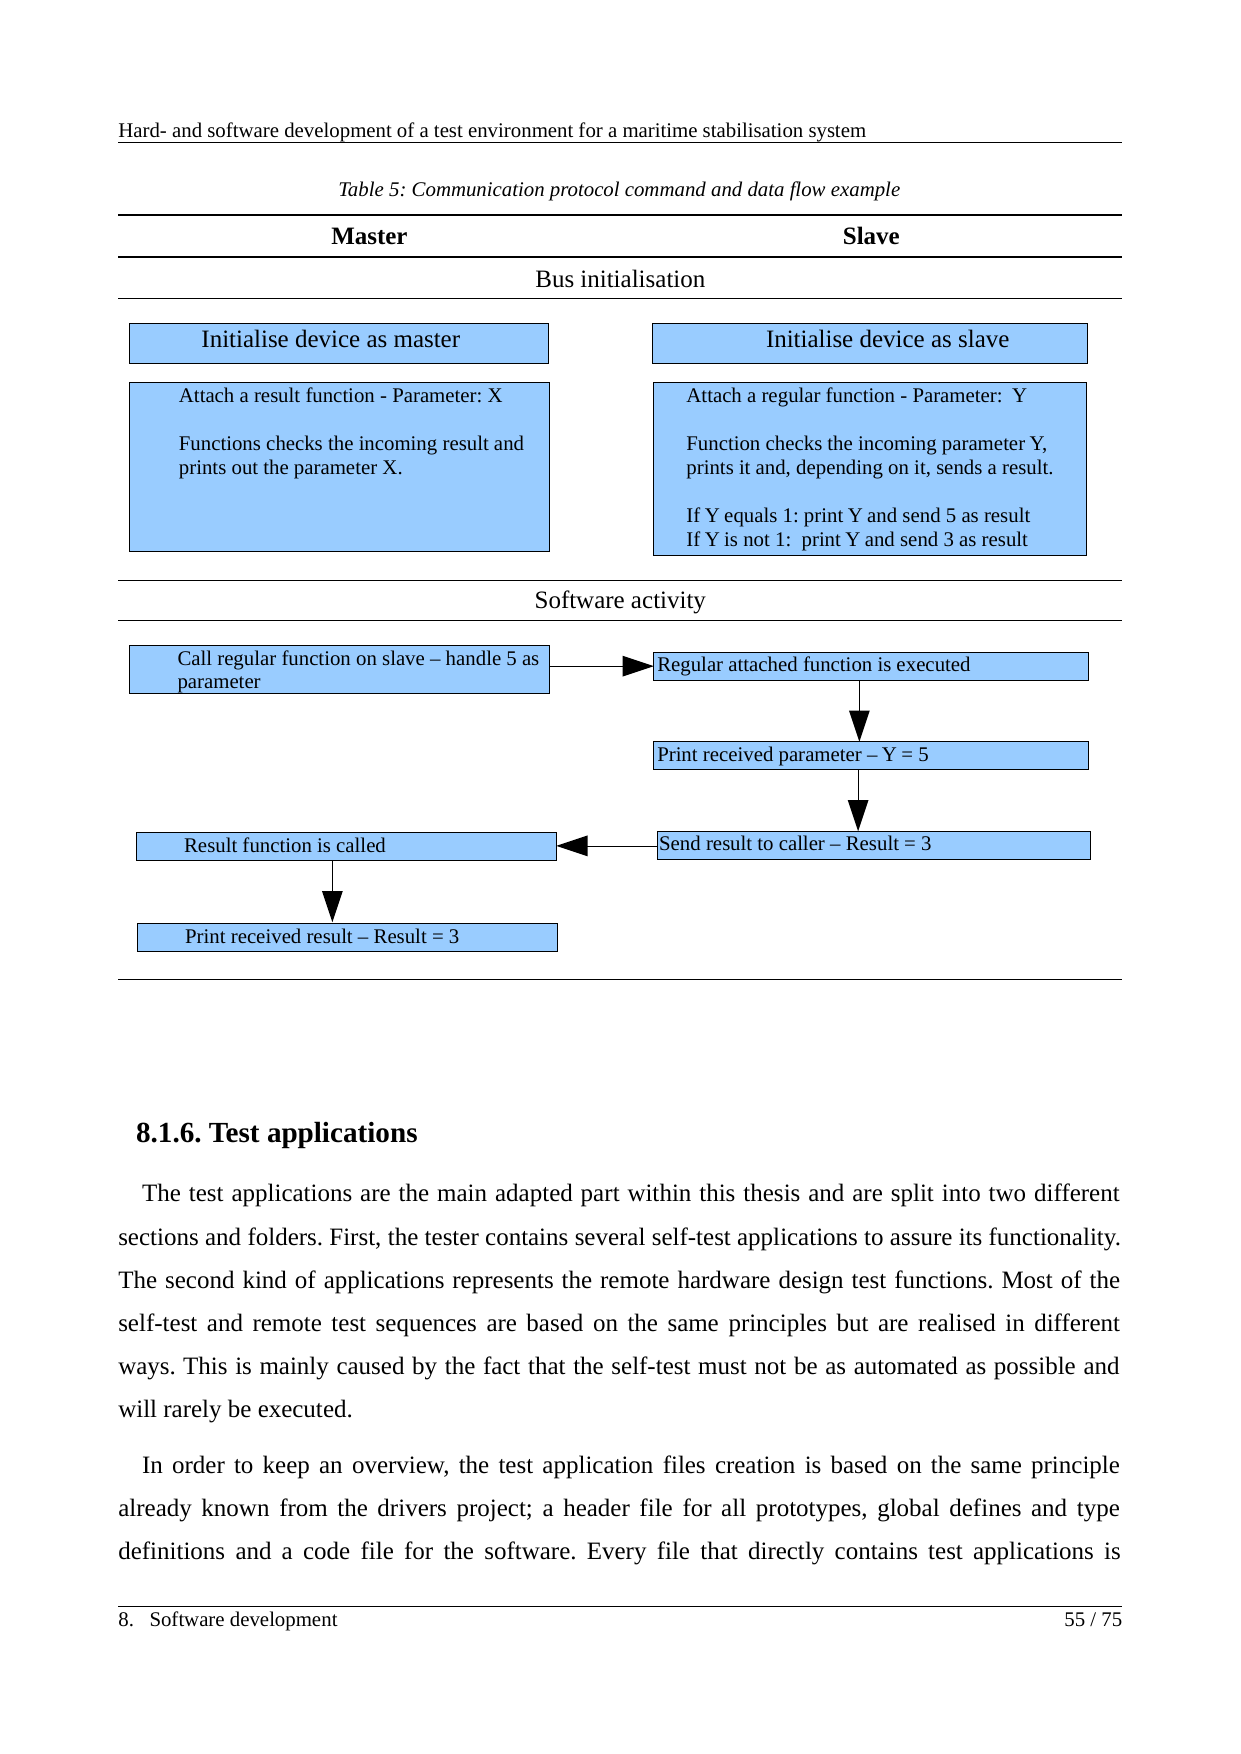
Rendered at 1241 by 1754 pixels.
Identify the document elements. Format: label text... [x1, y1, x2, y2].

table_cell [620, 667, 859, 846]
table_cell Bus initialisation [118, 258, 1122, 298]
table_header Slave [620, 216, 1122, 256]
subtitle Test applications [118, 1116, 1122, 1149]
table_cell [118, 621, 620, 979]
text The test applications are the main adapted part within this thesis and are split into two different sections and folders. First, the tester contains several self-test applications to assure its functionality. The second kind of applications represents the remote hardware design test functions. Most of the self-test and remote test sequences are based on the same principles but are realised in different ways. This is mainly caused by the fact that the self-test must not be as automated as possible and will rarely be executed. [118, 1178, 1122, 1423]
text Table 5: Communication protocol command and data flow example [118, 177, 1122, 201]
text In order to keep an overview, the test application files creation is based on the same principle already known from the drivers project; a header file for all prototypes, global defines and type definitions and a code file for the software. Every file that directly contains test applications is [118, 1450, 1122, 1565]
table_header Master [118, 216, 620, 256]
table_cell [118, 299, 620, 580]
table_cell [620, 299, 1122, 580]
table_cell [620, 621, 1122, 979]
table_cell Software activity [118, 581, 1122, 620]
